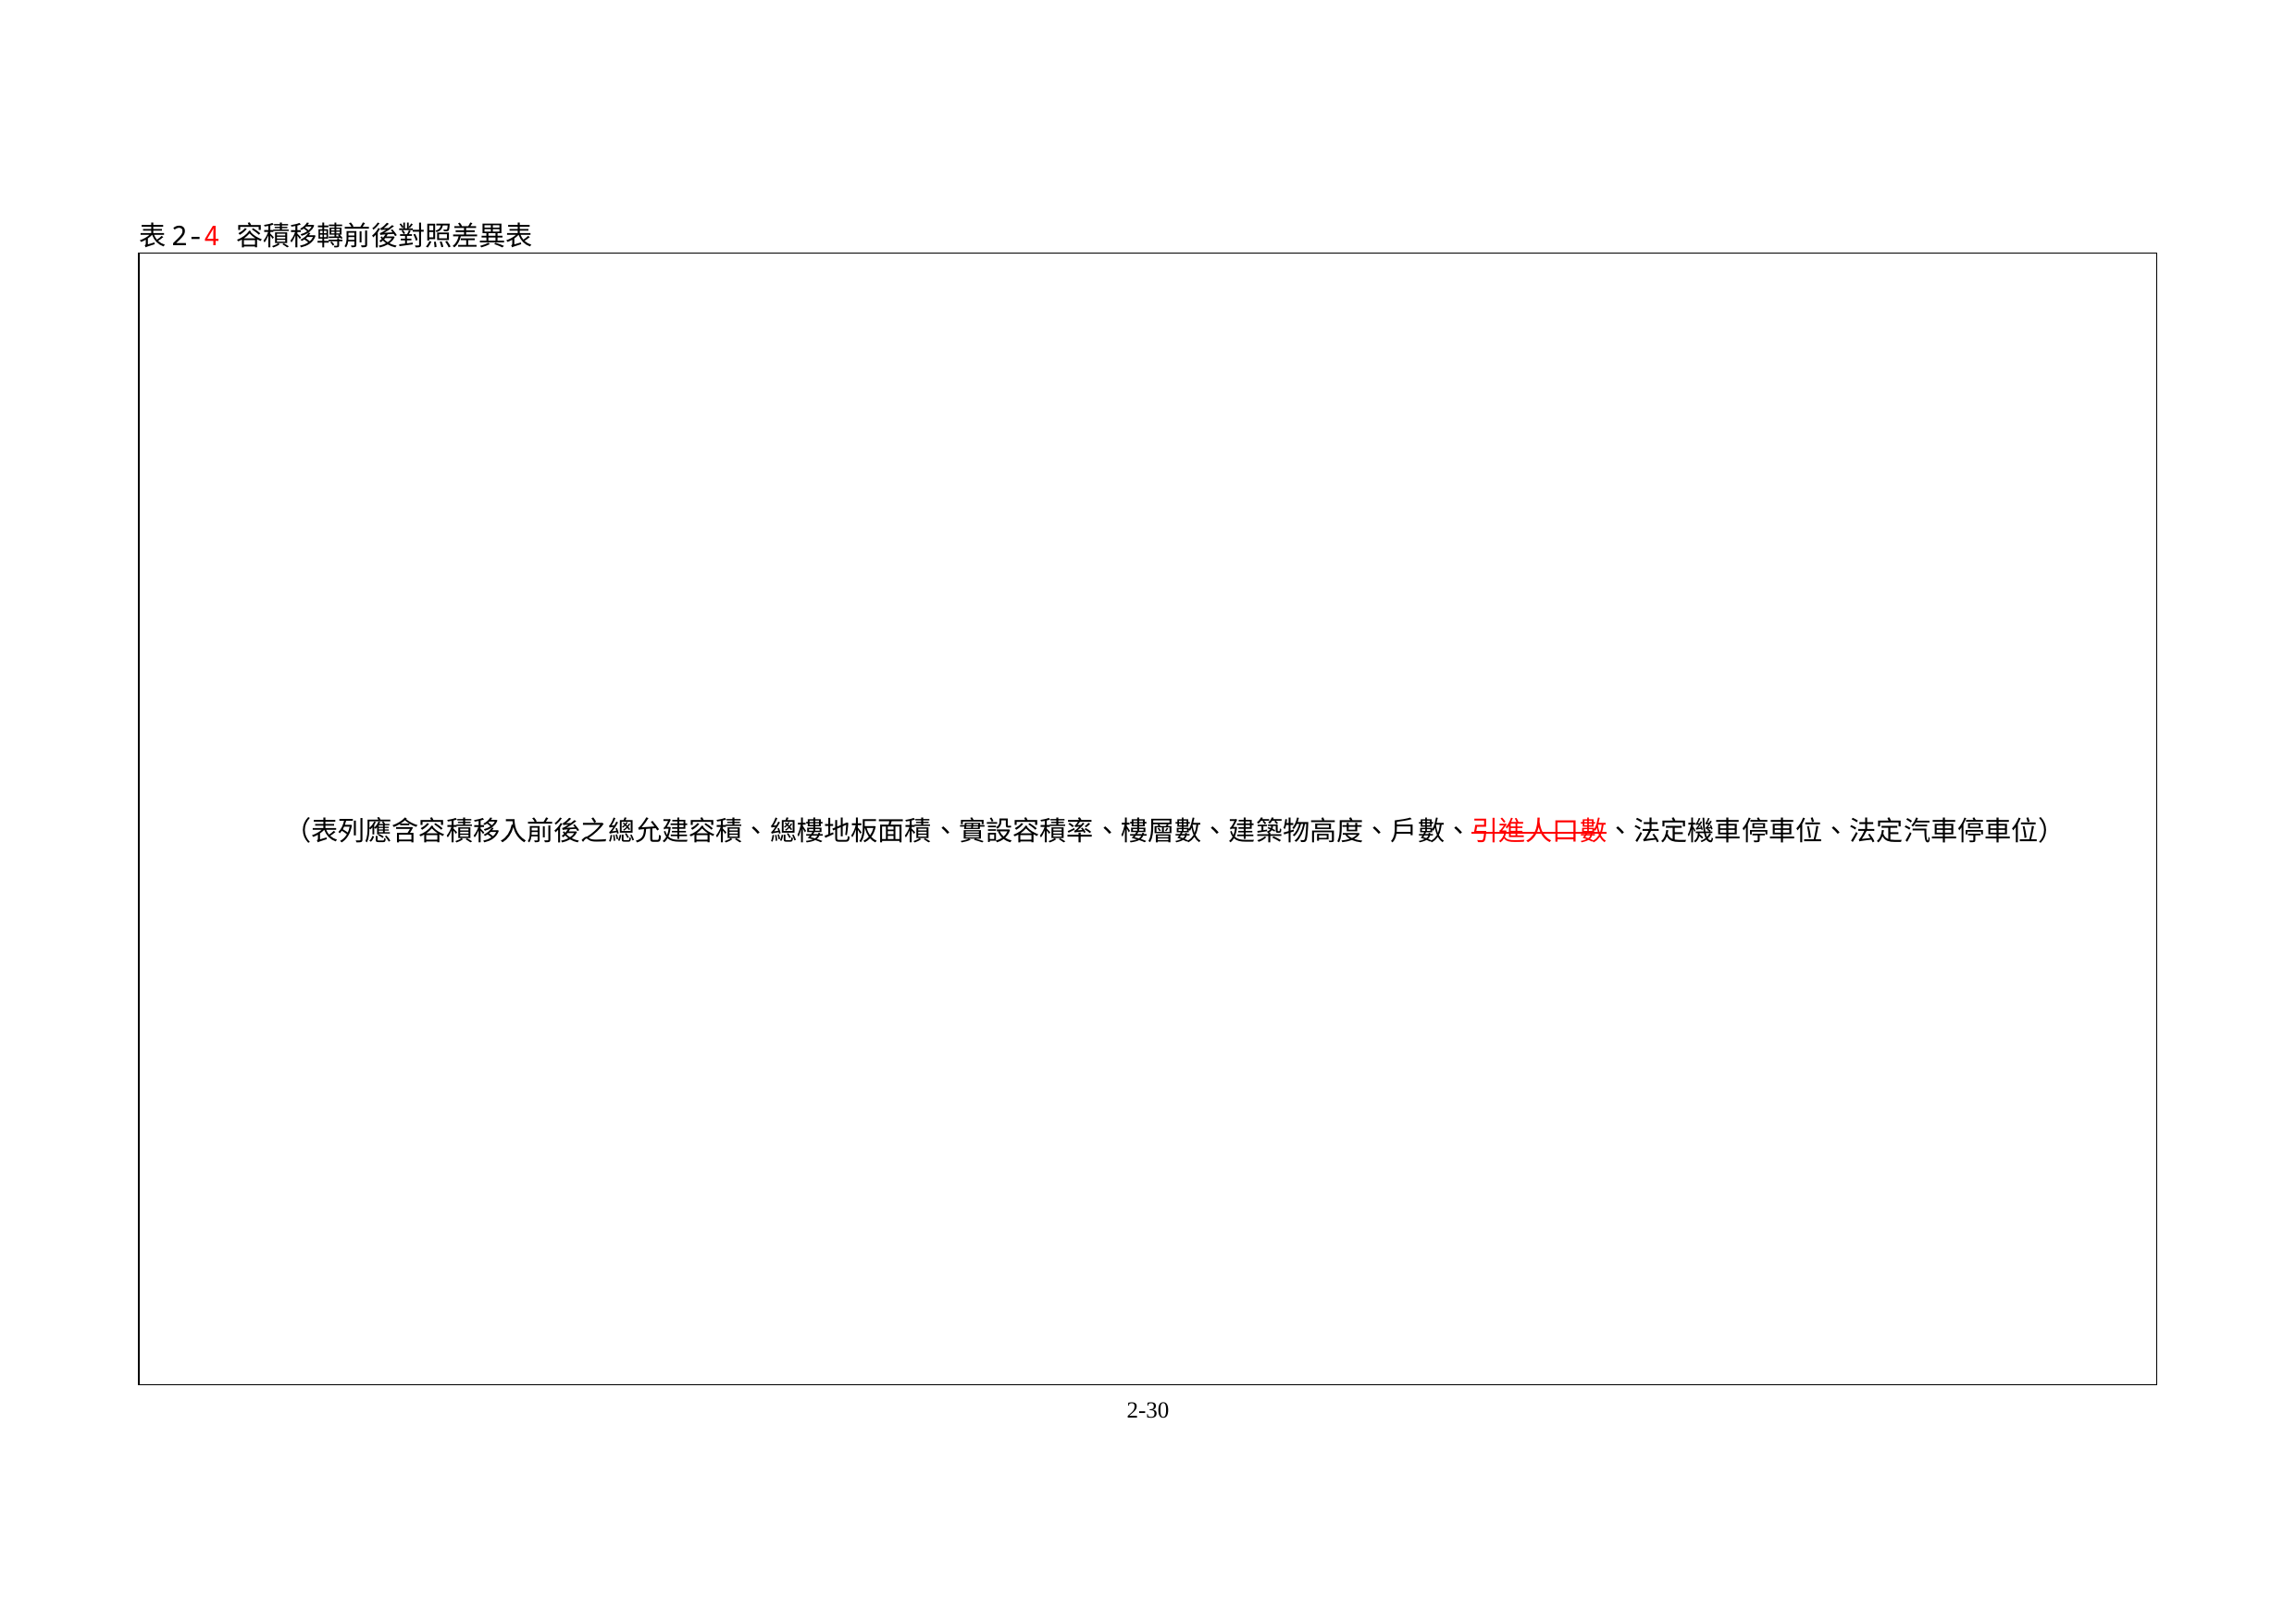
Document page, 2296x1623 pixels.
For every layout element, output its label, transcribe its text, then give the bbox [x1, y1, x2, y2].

text 表2-4 容積移轉前後對照差異表 [139, 195, 2156, 253]
table_header （表列應含容積移入前後之總允建容積、總樓地板面積、實設容積率、樓層數、建築物高度、戶數、引進人口數、法定機車停車位、法定汽車停車位） [140, 254, 2156, 1384]
